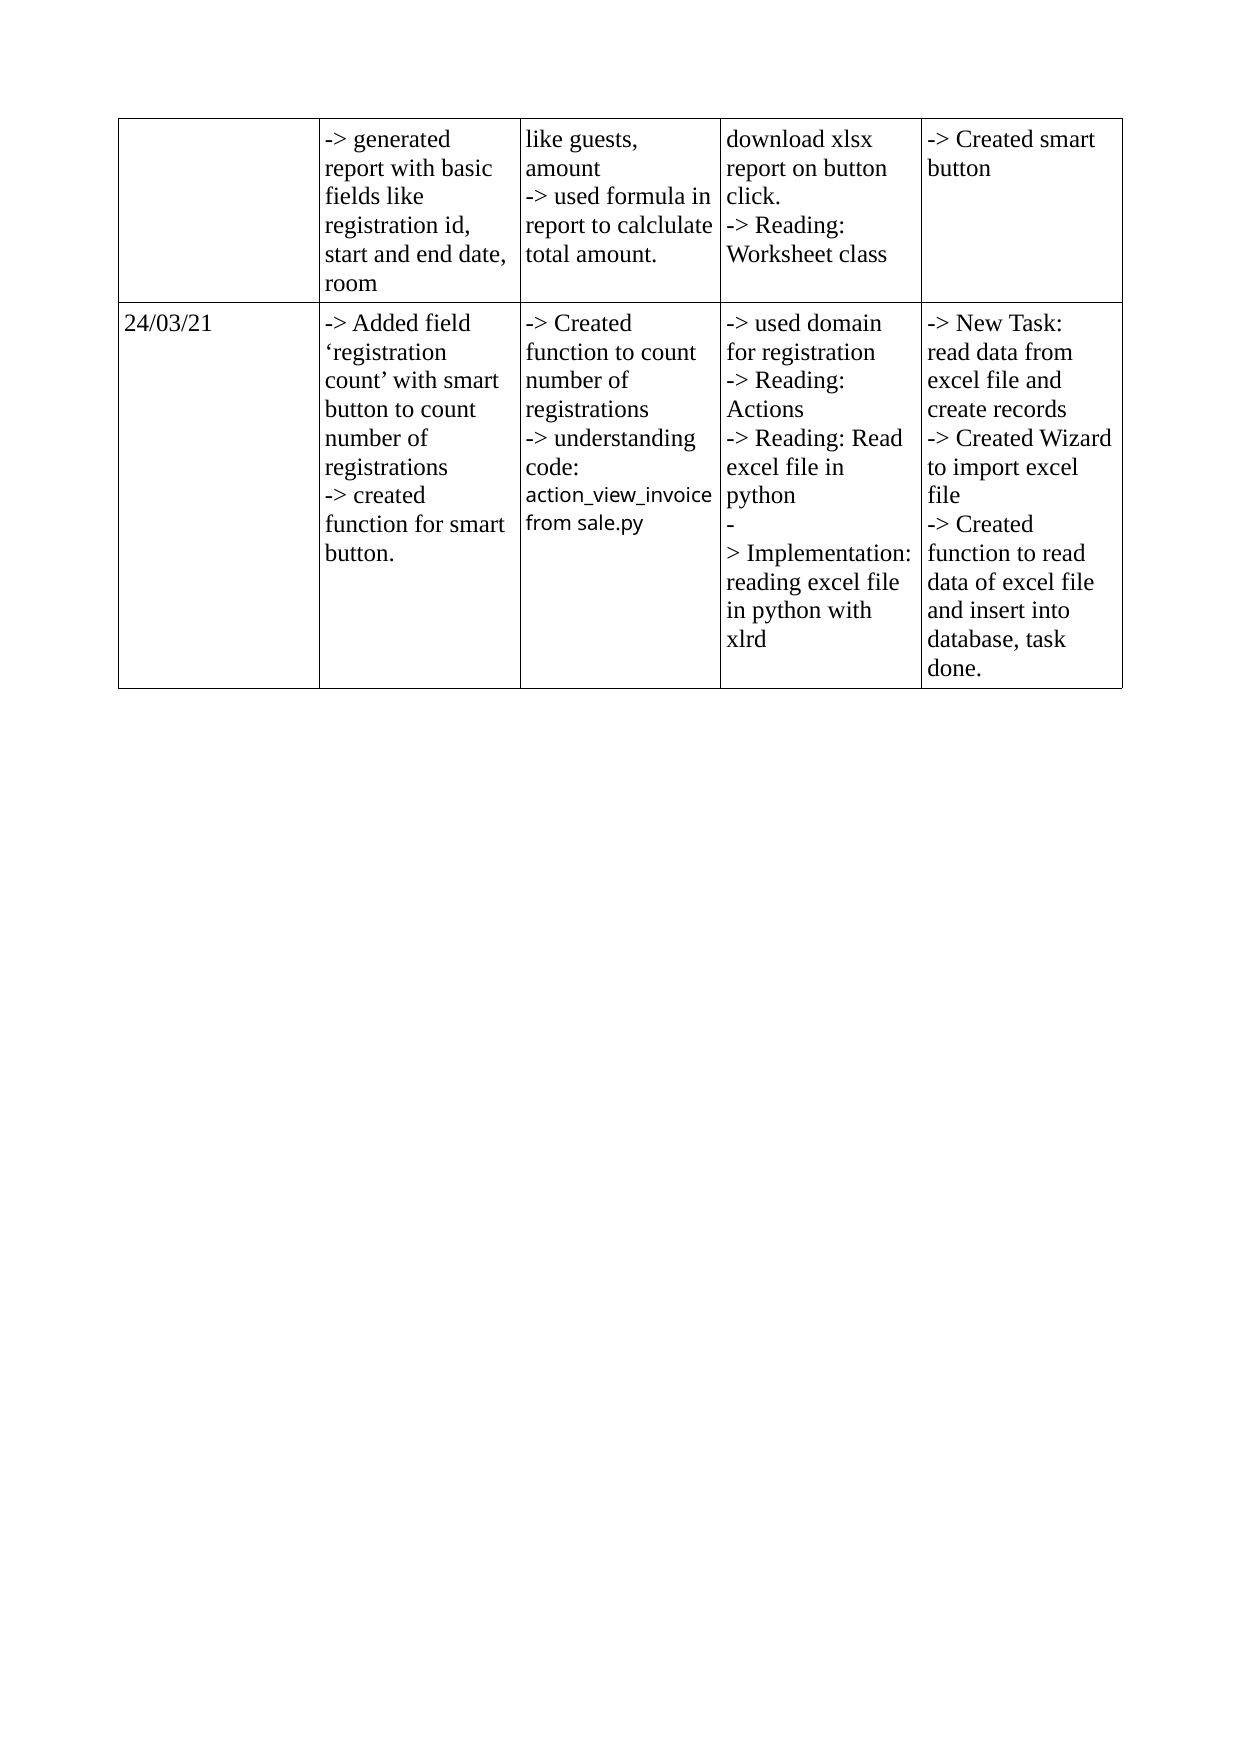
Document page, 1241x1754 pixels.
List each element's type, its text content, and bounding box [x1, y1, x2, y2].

table_cell -> generated report with basic fields like registration id, start and end date, room [320, 119, 520, 302]
table_cell download xlsx report on button click. -> Reading: Worksheet class [721, 119, 921, 302]
table_cell -> Created smart button [922, 119, 1122, 302]
table_cell -> New Task: read data from excel file and create records -> Created Wizard to import excel file -> Created function to read data of excel file and insert into database, task done. [922, 303, 1122, 687]
table_cell 24/03/21 [119, 303, 319, 687]
table_cell -> used domain for registration -> Reading: Actions -> Reading: Read excel file in python - > Implementation: reading excel file in python with xlrd [721, 303, 921, 687]
table_cell -> Created function to count number of registrations -> understanding code: action_view_invoice from sale.py [521, 303, 720, 687]
table_cell like guests, amount -> used formula in report to calclulate total amount. [521, 119, 720, 302]
table_cell -> Added field ‘registration count’ with smart button to count number of registrations -> created function for smart button. [320, 303, 520, 687]
table_cell [119, 119, 319, 302]
